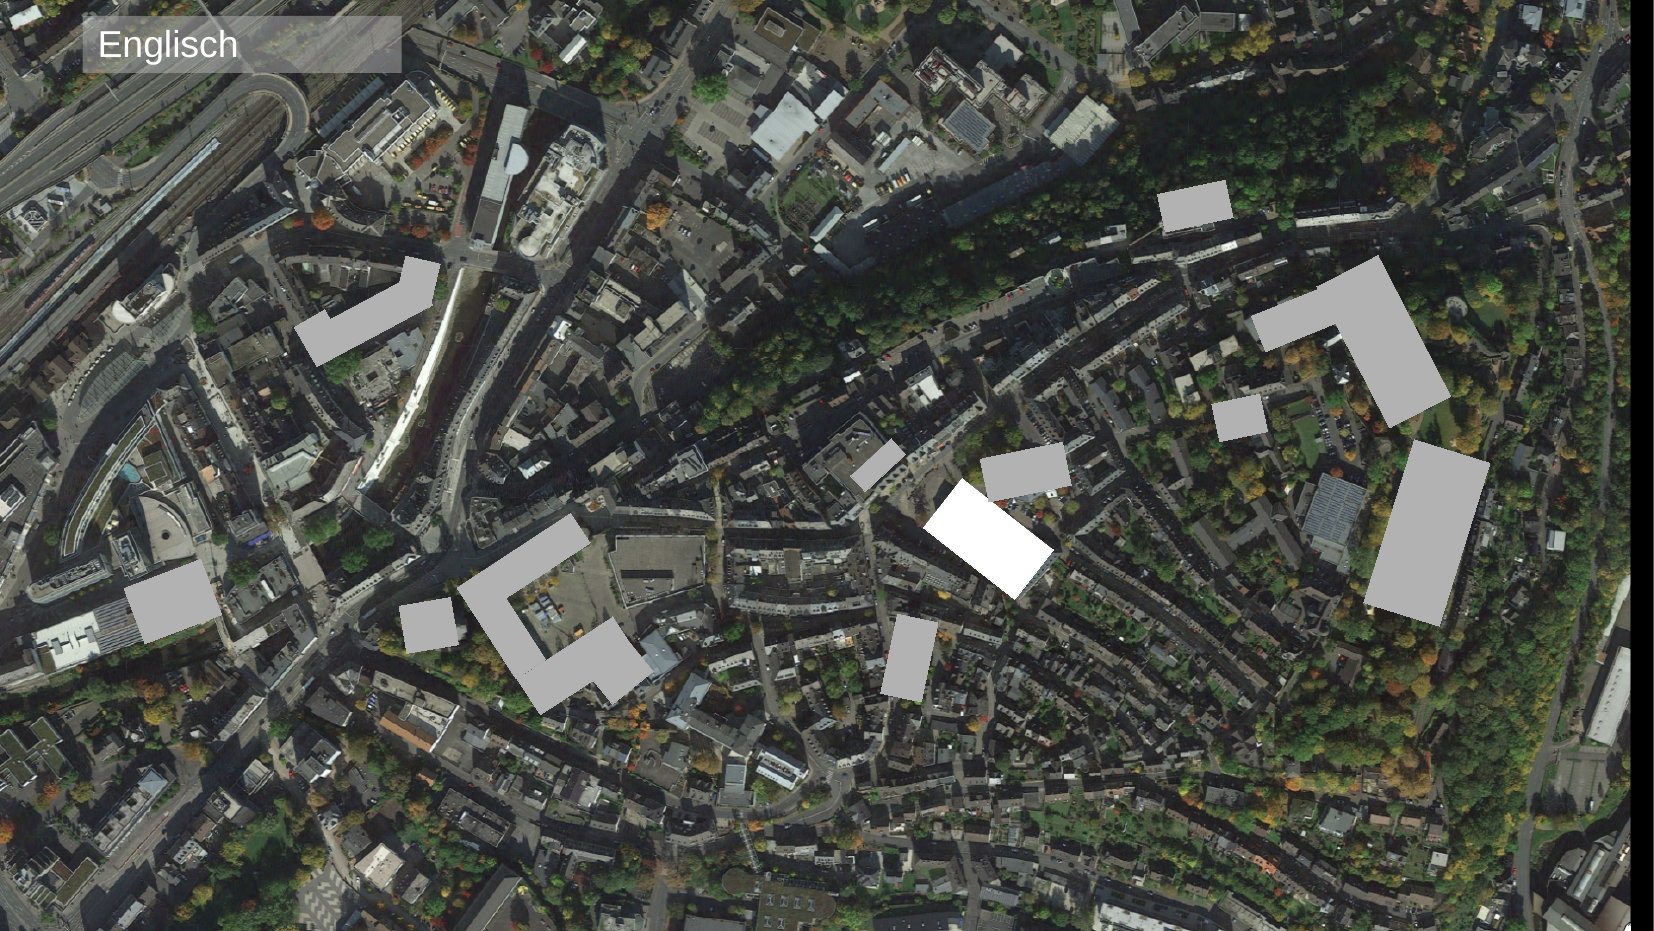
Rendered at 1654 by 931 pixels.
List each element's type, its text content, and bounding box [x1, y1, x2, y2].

text_box [1363, 439, 1490, 627]
text_box [1211, 394, 1268, 442]
text_box [850, 438, 906, 492]
text_box [1251, 255, 1451, 428]
text_box [1157, 180, 1234, 232]
picture [0, 0, 1654, 931]
text_box [457, 513, 654, 715]
text_box Englisch [82, 15, 402, 73]
text_box [880, 614, 938, 702]
text_box [124, 559, 222, 644]
text_box [399, 597, 459, 654]
text_box [294, 256, 441, 367]
text_box [923, 442, 1072, 600]
